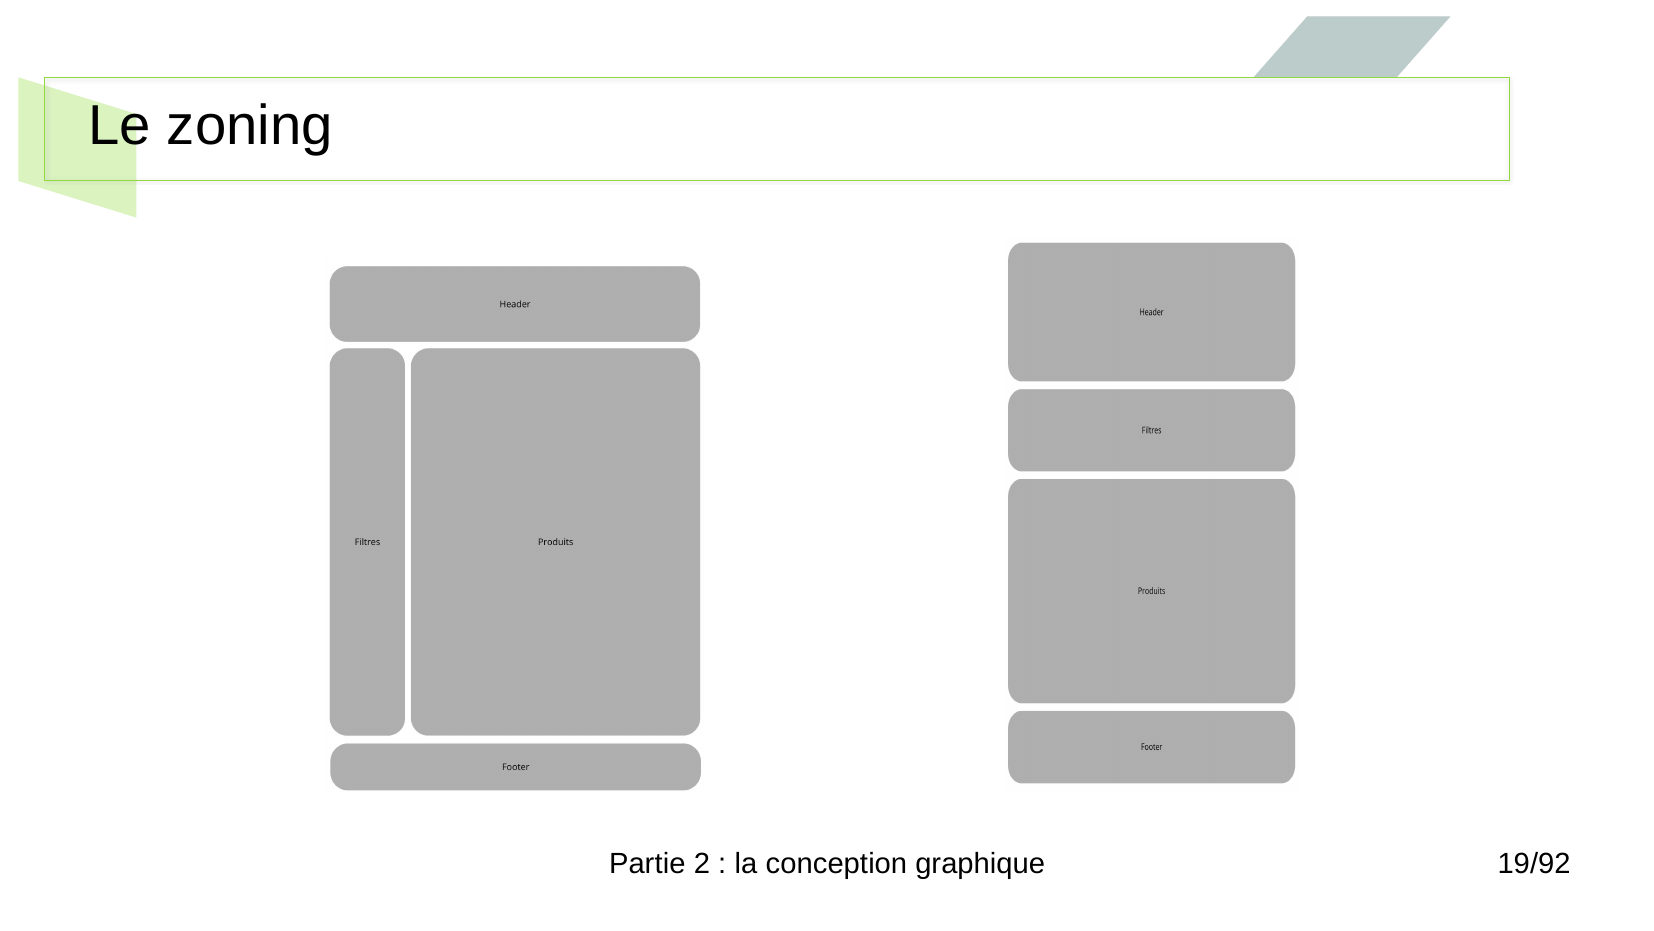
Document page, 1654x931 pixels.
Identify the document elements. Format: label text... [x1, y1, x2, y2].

picture [324, 257, 707, 798]
title Le zoning [88, 73, 1506, 178]
picture [1003, 236, 1300, 793]
